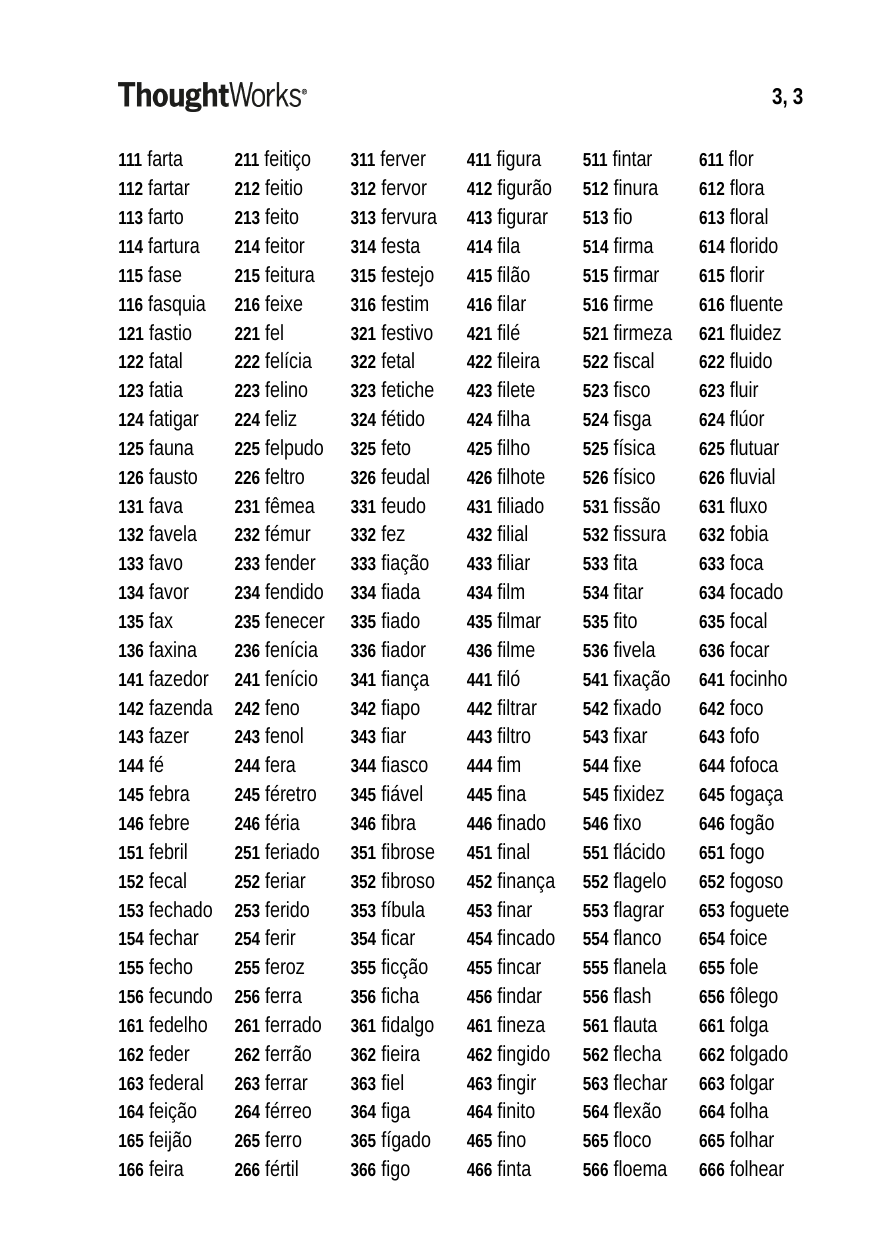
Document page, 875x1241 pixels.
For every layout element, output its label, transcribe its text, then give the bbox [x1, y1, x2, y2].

picture [118, 82, 307, 112]
text 442 filtrar [467, 694, 583, 719]
text 214 feitor [234, 233, 350, 258]
text 343 fiar [350, 723, 467, 748]
text 543 fixar [583, 723, 699, 748]
text 166 feira [118, 1156, 234, 1181]
text 413 figurar [467, 204, 583, 229]
text 261 ferrado [234, 1012, 350, 1037]
text 313 fervura [350, 204, 467, 229]
text 241 fenício [234, 666, 350, 691]
text 634 focado [699, 579, 815, 604]
text 524 fisga [583, 406, 699, 431]
text 314 festa [350, 233, 467, 258]
text 341 fiança [350, 666, 467, 691]
text 461 fineza [467, 1012, 583, 1037]
text 616 fluente [699, 291, 815, 316]
text 325 feto [350, 435, 467, 460]
text 631 fluxo [699, 492, 815, 518]
text 351 fibrose [350, 839, 467, 864]
text 223 felino [234, 377, 350, 402]
text 612 flora [699, 175, 815, 200]
text 162 feder [118, 1041, 234, 1066]
text 163 federal [118, 1069, 234, 1095]
text 225 felpudo [234, 435, 350, 460]
text 142 fazenda [118, 694, 234, 719]
text 115 fase [118, 262, 234, 287]
text 644 fofoca [699, 752, 815, 777]
text 124 fatigar [118, 406, 234, 431]
text 264 férreo [234, 1098, 350, 1123]
text 516 firme [583, 291, 699, 316]
text 132 favela [118, 521, 234, 546]
text 231 fêmea [234, 492, 350, 518]
text 322 fetal [350, 348, 467, 373]
text 624 flúor [699, 406, 815, 431]
text 642 foco [699, 694, 815, 719]
text 422 fileira [467, 348, 583, 373]
text 131 fava [118, 492, 234, 518]
text 243 fenol [234, 723, 350, 748]
text 463 fingir [467, 1069, 583, 1095]
text 354 ficar [350, 925, 467, 950]
text 235 fenecer [234, 608, 350, 633]
text 363 fiel [350, 1069, 467, 1095]
text 643 fofo [699, 723, 815, 748]
text 465 fino [467, 1127, 583, 1152]
text 433 filiar [467, 550, 583, 575]
text 566 floema [583, 1156, 699, 1181]
text 355 ficção [350, 954, 467, 979]
text 364 figa [350, 1098, 467, 1123]
text 155 fecho [118, 954, 234, 979]
text 165 feijão [118, 1127, 234, 1152]
text 664 folha [699, 1098, 815, 1123]
text 663 folgar [699, 1069, 815, 1095]
text 444 fim [467, 752, 583, 777]
text 665 folhar [699, 1127, 815, 1152]
text 515 firmar [583, 262, 699, 287]
text 226 feltro [234, 464, 350, 489]
text 555 flanela [583, 954, 699, 979]
text 563 flechar [583, 1069, 699, 1095]
text 123 fatia [118, 377, 234, 402]
text 522 fiscal [583, 348, 699, 373]
text 511 fintar [583, 146, 699, 171]
text 445 fina [467, 781, 583, 806]
text 542 fixado [583, 694, 699, 719]
text 556 flash [583, 983, 699, 1008]
text 262 ferrão [234, 1041, 350, 1066]
text 561 flauta [583, 1012, 699, 1037]
text 116 fasquia [118, 291, 234, 316]
text 656 fôlego [699, 983, 815, 1008]
text 164 feição [118, 1098, 234, 1123]
text 436 filme [467, 637, 583, 662]
text 431 filiado [467, 492, 583, 518]
text 154 fechar [118, 925, 234, 950]
text 244 fera [234, 752, 350, 777]
text 334 fiada [350, 579, 467, 604]
text 236 fenícia [234, 637, 350, 662]
text 251 feriado [234, 839, 350, 864]
text 336 fiador [350, 637, 467, 662]
text 552 flagelo [583, 868, 699, 893]
text 352 fibroso [350, 868, 467, 893]
text 234 fendido [234, 579, 350, 604]
text 512 finura [583, 175, 699, 200]
text 541 fixação [583, 666, 699, 691]
text 113 farto [118, 204, 234, 229]
text 125 fauna [118, 435, 234, 460]
text 135 fax [118, 608, 234, 633]
text 654 foice [699, 925, 815, 950]
text 615 florir [699, 262, 815, 287]
text 246 féria [234, 810, 350, 835]
text 365 fígado [350, 1127, 467, 1152]
text 224 feliz [234, 406, 350, 431]
text 3, 3 [685, 83, 803, 109]
text 466 finta [467, 1156, 583, 1181]
text 331 feudo [350, 492, 467, 518]
text 666 folhear [699, 1156, 815, 1181]
text 625 flutuar [699, 435, 815, 460]
text 344 fiasco [350, 752, 467, 777]
text 311 ferver [350, 146, 467, 171]
text 255 feroz [234, 954, 350, 979]
text 562 flecha [583, 1041, 699, 1066]
text 553 flagrar [583, 896, 699, 922]
text 535 fito [583, 608, 699, 633]
text 253 ferido [234, 896, 350, 922]
text 536 fivela [583, 637, 699, 662]
text 345 fiável [350, 781, 467, 806]
text 232 fémur [234, 521, 350, 546]
text 432 filial [467, 521, 583, 546]
text 254 ferir [234, 925, 350, 950]
text 641 focinho [699, 666, 815, 691]
text 153 fechado [118, 896, 234, 922]
text 632 fobia [699, 521, 815, 546]
text 551 flácido [583, 839, 699, 864]
text 143 fazer [118, 723, 234, 748]
text 651 fogo [699, 839, 815, 864]
text 636 focar [699, 637, 815, 662]
text 353 fíbula [350, 896, 467, 922]
text 256 ferra [234, 983, 350, 1008]
text 242 feno [234, 694, 350, 719]
text 455 fincar [467, 954, 583, 979]
text 263 ferrar [234, 1069, 350, 1095]
text 652 fogoso [699, 868, 815, 893]
text 611 flor [699, 146, 815, 171]
text 421 filé [467, 319, 583, 344]
text 335 fiado [350, 608, 467, 633]
text 453 finar [467, 896, 583, 922]
text 144 fé [118, 752, 234, 777]
text 443 filtro [467, 723, 583, 748]
text 622 fluido [699, 348, 815, 373]
text 342 fiapo [350, 694, 467, 719]
text 545 fixidez [583, 781, 699, 806]
text 161 fedelho [118, 1012, 234, 1037]
text 613 floral [699, 204, 815, 229]
text 626 fluvial [699, 464, 815, 489]
text 315 festejo [350, 262, 467, 287]
text 146 febre [118, 810, 234, 835]
text 526 físico [583, 464, 699, 489]
text 366 figo [350, 1156, 467, 1181]
text 621 fluidez [699, 319, 815, 344]
text 321 festivo [350, 319, 467, 344]
text 265 ferro [234, 1127, 350, 1152]
text 635 focal [699, 608, 815, 633]
text 661 folga [699, 1012, 815, 1037]
text 564 flexão [583, 1098, 699, 1123]
text 316 festim [350, 291, 467, 316]
text 614 florido [699, 233, 815, 258]
text 136 faxina [118, 637, 234, 662]
text 633 foca [699, 550, 815, 575]
text 655 fole [699, 954, 815, 979]
text 662 folgado [699, 1041, 815, 1066]
text 126 fausto [118, 464, 234, 489]
text 554 flanco [583, 925, 699, 950]
text 156 fecundo [118, 983, 234, 1008]
text 121 fastio [118, 319, 234, 344]
text 456 findar [467, 983, 583, 1008]
text 441 filó [467, 666, 583, 691]
text 434 film [467, 579, 583, 604]
text 454 fincado [467, 925, 583, 950]
text 134 favor [118, 579, 234, 604]
text 411 figura [467, 146, 583, 171]
text 221 fel [234, 319, 350, 344]
text 544 fixe [583, 752, 699, 777]
text 332 fez [350, 521, 467, 546]
text 215 feitura [234, 262, 350, 287]
text 645 fogaça [699, 781, 815, 806]
text 532 fissura [583, 521, 699, 546]
text 361 fidalgo [350, 1012, 467, 1037]
text 415 filão [467, 262, 583, 287]
text 151 febril [118, 839, 234, 864]
text 362 fieira [350, 1041, 467, 1066]
text 521 firmeza [583, 319, 699, 344]
text 623 fluir [699, 377, 815, 402]
text 523 fisco [583, 377, 699, 402]
text 451 final [467, 839, 583, 864]
text 145 febra [118, 781, 234, 806]
text 462 fingido [467, 1041, 583, 1066]
text 245 féretro [234, 781, 350, 806]
text 446 finado [467, 810, 583, 835]
text 423 filete [467, 377, 583, 402]
text 133 favo [118, 550, 234, 575]
text 333 fiação [350, 550, 467, 575]
text 424 filha [467, 406, 583, 431]
text 222 felícia [234, 348, 350, 373]
text 513 fio [583, 204, 699, 229]
text 216 feixe [234, 291, 350, 316]
text 252 feriar [234, 868, 350, 893]
text 412 figurão [467, 175, 583, 200]
text 425 filho [467, 435, 583, 460]
text 426 filhote [467, 464, 583, 489]
text 531 fissão [583, 492, 699, 518]
text 324 fétido [350, 406, 467, 431]
text 464 finito [467, 1098, 583, 1123]
text 141 fazedor [118, 666, 234, 691]
text 326 feudal [350, 464, 467, 489]
text 452 finança [467, 868, 583, 893]
text 416 filar [467, 291, 583, 316]
text 111 farta [118, 146, 234, 171]
text 266 fértil [234, 1156, 350, 1181]
text 213 feito [234, 204, 350, 229]
text 546 fixo [583, 810, 699, 835]
text 323 fetiche [350, 377, 467, 402]
text 533 fita [583, 550, 699, 575]
text 534 fitar [583, 579, 699, 604]
text 112 fartar [118, 175, 234, 200]
text 114 fartura [118, 233, 234, 258]
text 152 fecal [118, 868, 234, 893]
text 653 foguete [699, 896, 815, 922]
text 122 fatal [118, 348, 234, 373]
text 312 fervor [350, 175, 467, 200]
text 414 fila [467, 233, 583, 258]
text 646 fogão [699, 810, 815, 835]
text 212 feitio [234, 175, 350, 200]
text 346 fibra [350, 810, 467, 835]
text 211 feitiço [234, 146, 350, 171]
text 565 floco [583, 1127, 699, 1152]
text 514 firma [583, 233, 699, 258]
text 525 física [583, 435, 699, 460]
text 356 ficha [350, 983, 467, 1008]
text 233 fender [234, 550, 350, 575]
text 435 filmar [467, 608, 583, 633]
